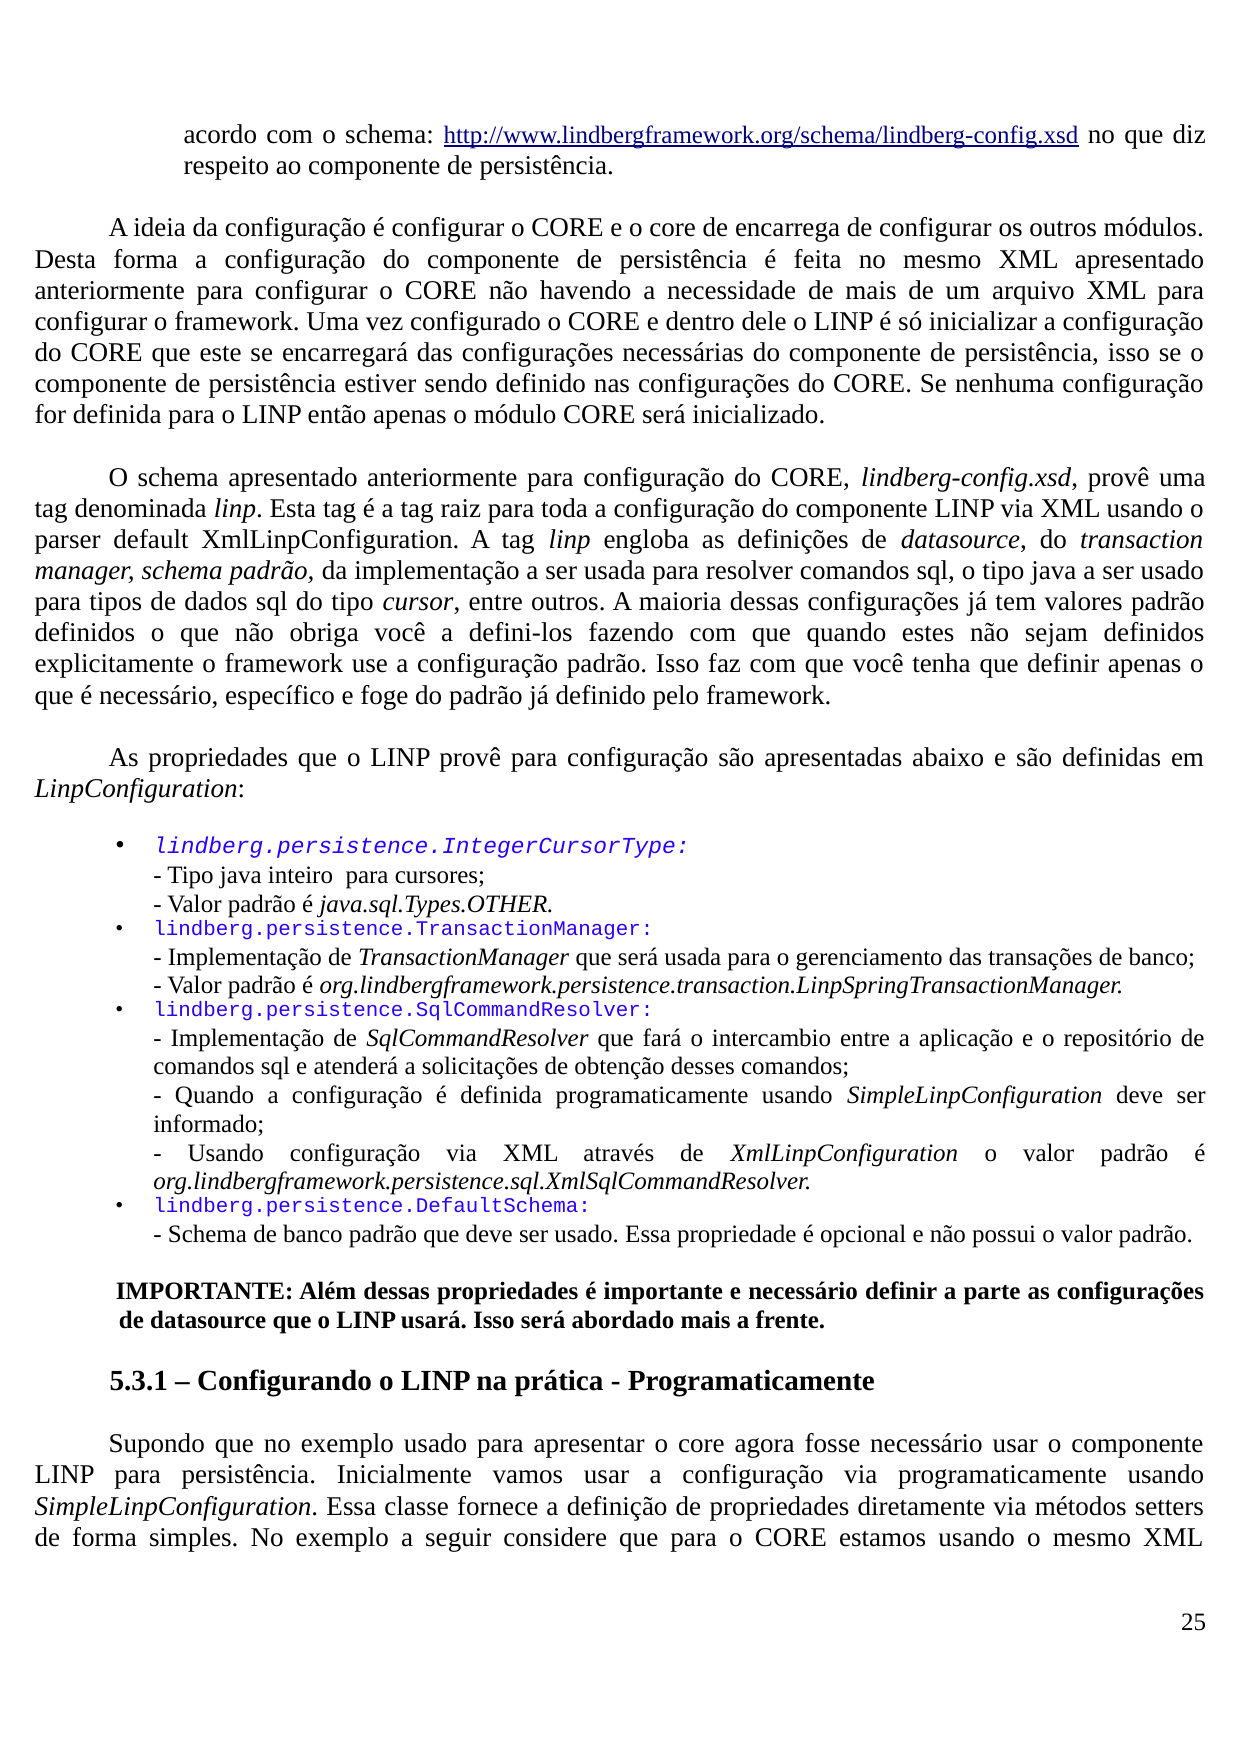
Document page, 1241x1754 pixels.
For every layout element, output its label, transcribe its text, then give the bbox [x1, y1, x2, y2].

list - Tipo java inteiro para cursores; [116, 860, 1206, 889]
list lindberg.persistence.SqlCommandResolver: [116, 999, 1206, 1023]
text O schema apresentado anteriormente para configuração do CORE, lindberg-config.xsd, provê uma tag denominada linp. Esta tag é a tag raiz para toda a configuração do componente LINP via XML usando o parser default XmlLinpConfiguration. A tag linp engloba as definições de datasource, do transaction manager, schema padrão, da implementação a ser usada para resolver comandos sql, o tipo java a ser usado para tipos de dados sql do tipo cursor, entre outros. A maioria dessas configurações já tem valores padrão definidos o que não obriga você a defini-los fazendo com que quando estes não sejam definidos explicitamente o framework use a configuração padrão. Isso faz com que você tenha que definir apenas o que é necessário, específico e foge do padrão já definido pelo framework. [34, 461, 1206, 710]
list - Usando configuração via XML através de XmlLinpConfiguration o valor padrão é org.lindbergframework.persistence.sql.XmlSqlCommandResolver. [116, 1138, 1206, 1195]
list acordo com o schema: http://www.lindbergframework.org/schema/lindberg-config.xsd no que diz respeito ao componente de persistência. [146, 118, 1206, 180]
list lindberg.persistence.IntegerCursorType: [116, 834, 1206, 860]
text A ideia da configuração é configurar o CORE e o core de encarrega de configurar os outros módulos. Desta forma a configuração do componente de persistência é feita no mesmo XML apresentado anteriormente para configurar o CORE não havendo a necessidade de mais de um arquivo XML para configurar o framework. Uma vez configurado o CORE e dentro dele o LINP é só inicializar a configuração do CORE que este se encarregará das configurações necessárias do componente de persistência, isso se o componente de persistência estiver sendo definido nas configurações do CORE. Se nenhuma configuração for definida para o LINP então apenas o módulo CORE será inicializado. [34, 212, 1206, 429]
list lindberg.persistence.TransactionManager: [116, 918, 1206, 942]
list - Implementação de TransactionManager que será usada para o gerenciamento das transações de banco; [116, 942, 1206, 970]
text IMPORTANTE: Além dessas propriedades é importante e necessário definir a parte as configurações de datasource que o LINP usará. Isso será abordado mais a frente. [116, 1276, 1206, 1334]
list - Schema de banco padrão que deve ser usado. Essa propriedade é opcional e não possui o valor padrão. [116, 1219, 1206, 1248]
list - Implementação de SqlCommandResolver que fará o intercambio entre a aplicação e o repositório de comandos sql e atenderá a solicitações de obtenção desses comandos; [116, 1023, 1206, 1080]
text Supondo que no exemplo usado para apresentar o core agora fosse necessário usar o componente LINP para persistência. Inicialmente vamos usar a configuração via programaticamente usando SimpleLinpConfiguration. Essa classe fornece a definição de propriedades diretamente via métodos setters de forma simples. No exemplo a seguir considere que para o CORE estamos usando o mesmo XML [34, 1427, 1206, 1552]
list - Valor padrão é org.lindbergframework.persistence.transaction.LinpSpringTransactionManager. [116, 970, 1206, 999]
list - Valor padrão é java.sql.Types.OTHER. [116, 889, 1206, 918]
text As propriedades que o LINP provê para configuração são apresentadas abaixo e são definidas em LinpConfiguration: [34, 741, 1206, 803]
text 5.3.1 – Configurando o LINP na prática - Programaticamente [109, 1363, 1206, 1396]
list lindberg.persistence.DefaultSchema: [116, 1195, 1206, 1219]
list - Quando a configuração é definida programaticamente usando SimpleLinpConfiguration deve ser informado; [116, 1080, 1206, 1138]
